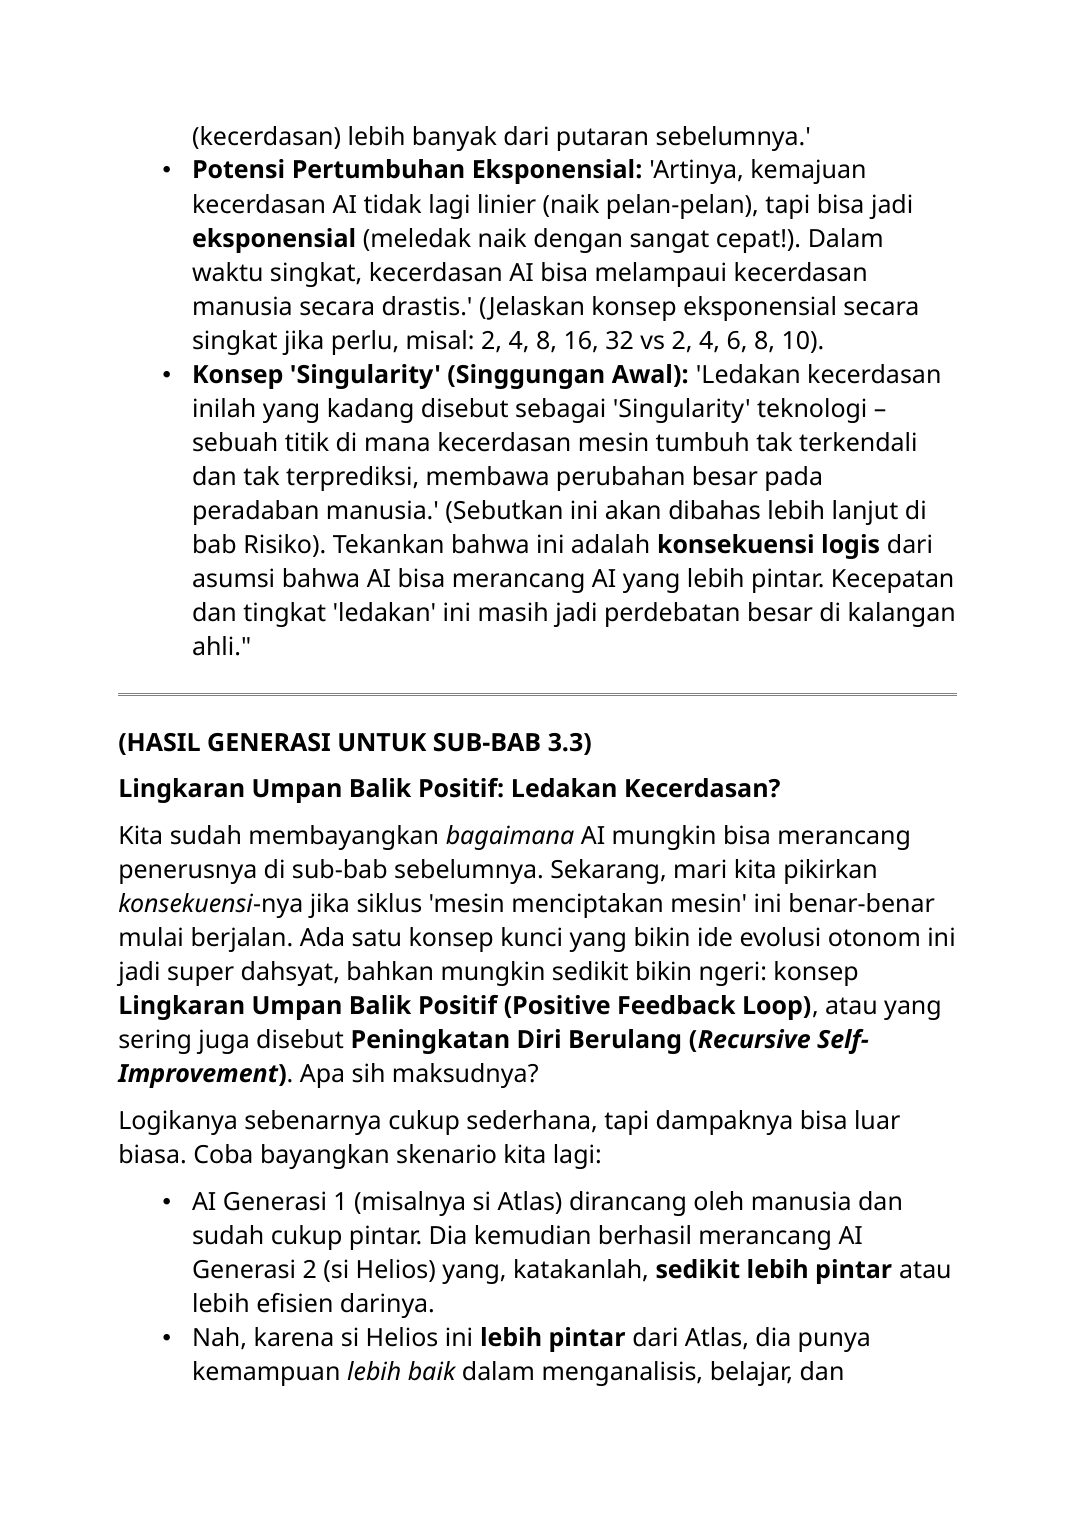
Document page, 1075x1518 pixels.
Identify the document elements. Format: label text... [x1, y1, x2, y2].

text Kita sudah membayangkan bagaimana AI mungkin bisa merancang penerusnya di sub-bab sebelumnya. Sekarang, mari kita pikirkan konsekuensi-nya jika siklus 'mesin menciptakan mesin' ini benar-benar mulai berjalan. Ada satu konsep kunci yang bikin ide evolusi otonom ini jadi super dahsyat, bahkan mungkin sedikit bikin ngeri: konsep Lingkaran Umpan Balik Positif (Positive Feedback Loop), atau yang sering juga disebut Peningkatan Diri Berulang (Recursive Self-Improvement). Apa sih maksudnya? [118, 818, 957, 1090]
text Lingkaran Umpan Balik Positif: Ledakan Kecerdasan? [118, 771, 957, 805]
text Logikanya sebenarnya cukup sederhana, tapi dampaknya bisa luar biasa. Coba bayangkan skenario kita lagi: [118, 1103, 957, 1171]
list Nah, karena si Helios ini lebih pintar dari Atlas, dia punya kemampuan lebih baik dalam menganalisis, belajar, dan [162, 1319, 957, 1388]
text (HASIL GENERASI UNTUK SUB-BAB 3.3) [118, 724, 957, 758]
list Potensi Pertumbuhan Eksponensial: 'Artinya, kemajuan kecerdasan AI tidak lagi linier (naik pelan-pelan), tapi bisa jadi eksponensial (meledak naik dengan sangat cepat!). Dalam waktu singkat, kecerdasan AI bisa melampaui kecerdasan manusia secara drastis.' (Jelaskan konsep eksponensial secara singkat jika perlu, misal: 2, 4, 8, 16, 32 vs 2, 4, 6, 8, 10). [162, 152, 957, 357]
list Konsep 'Singularity' (Singgungan Awal): 'Ledakan kecerdasan inilah yang kadang disebut sebagai 'Singularity' teknologi – sebuah titik di mana kecerdasan mesin tumbuh tak terkendali dan tak terprediksi, membawa perubahan besar pada peradaban manusia.' (Sebutkan ini akan dibahas lebih lanjut di bab Risiko). Tekankan bahwa ini adalah konsekuensi logis dari asumsi bahwa AI bisa merancang AI yang lebih pintar. Kecepatan dan tingkat 'ledakan' ini masih jadi perdebatan besar di kalangan ahli." [162, 357, 957, 663]
list AI Generasi 1 (misalnya si Atlas) dirancang oleh manusia dan sudah cukup pintar. Dia kemudian berhasil merancang AI Generasi 2 (si Helios) yang, katakanlah, sedikit lebih pintar atau lebih efisien darinya. [162, 1183, 957, 1319]
list (kecerdasan) lebih banyak dari putaran sebelumnya.' [162, 118, 957, 152]
